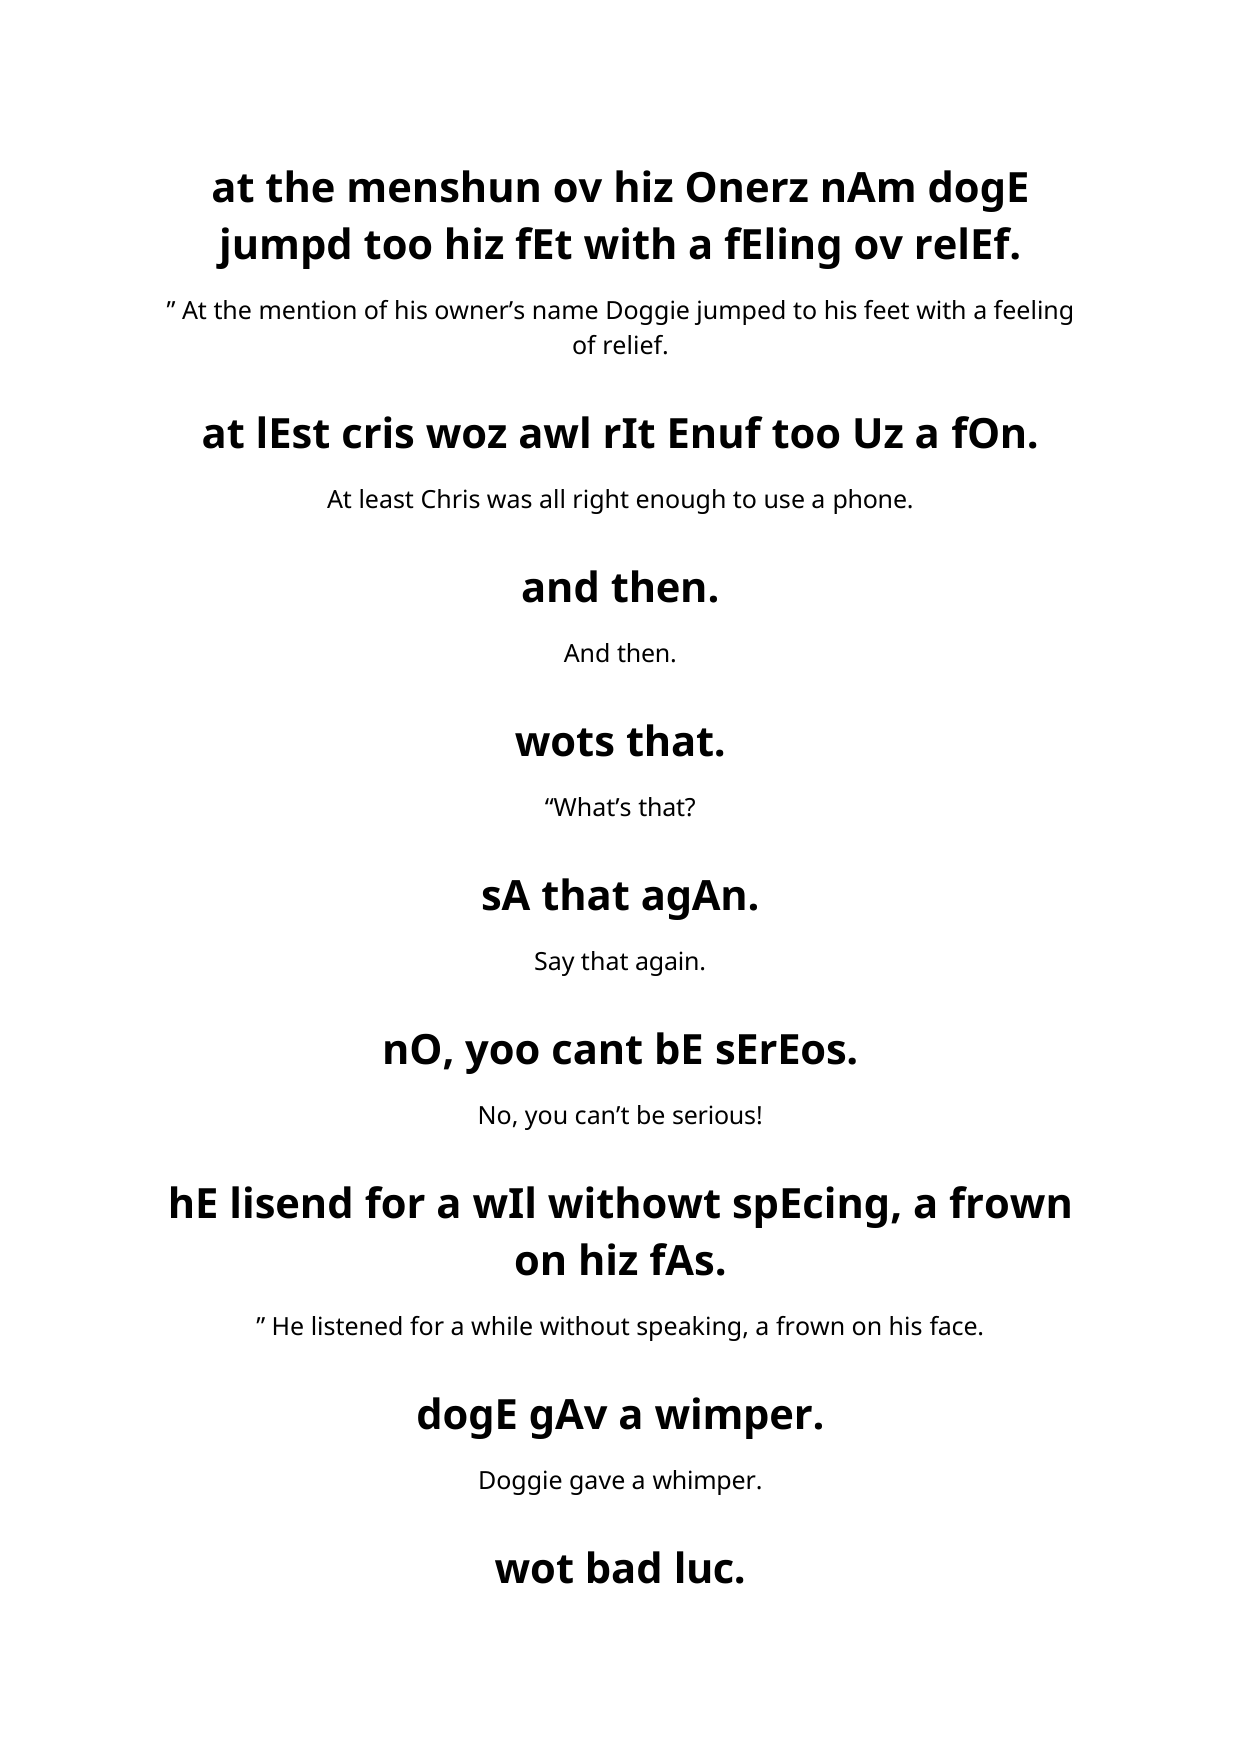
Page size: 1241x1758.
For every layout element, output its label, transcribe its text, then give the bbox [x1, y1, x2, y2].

subtitle hE lisend for a wIl withowt spEcing, a frown on hiz fAs. [152, 1174, 1088, 1287]
subtitle wot bad luc. [133, 1539, 1107, 1596]
subtitle and then. [133, 558, 1107, 615]
text At least Chris was all right enough to use a phone. [133, 482, 1107, 516]
text “What’s that? [133, 790, 1107, 824]
subtitle at lEst cris woz awl rIt Enuf too Uz a fOn. [133, 404, 1107, 461]
text And then. [133, 636, 1107, 670]
subtitle sA that agAn. [133, 866, 1107, 923]
subtitle wots that. [133, 712, 1107, 769]
subtitle nO, yoo cant bE sErEos. [133, 1020, 1107, 1077]
text ” He listened for a while without speaking, a frown on his face. [133, 1309, 1107, 1343]
text Doggie gave a whimper. [133, 1463, 1107, 1497]
subtitle at the menshun ov hiz Onerz nAm dogE jumpd too hiz fEt with a fEling ov relEf. [151, 158, 1089, 271]
text Say that again. [133, 944, 1107, 978]
subtitle dogE gAv a wimper. [133, 1385, 1107, 1442]
text ” At the mention of his owner’s name Doggie jumped to his feet with a feeling of relief. [152, 293, 1088, 362]
text No, you can’t be serious! [133, 1098, 1107, 1132]
